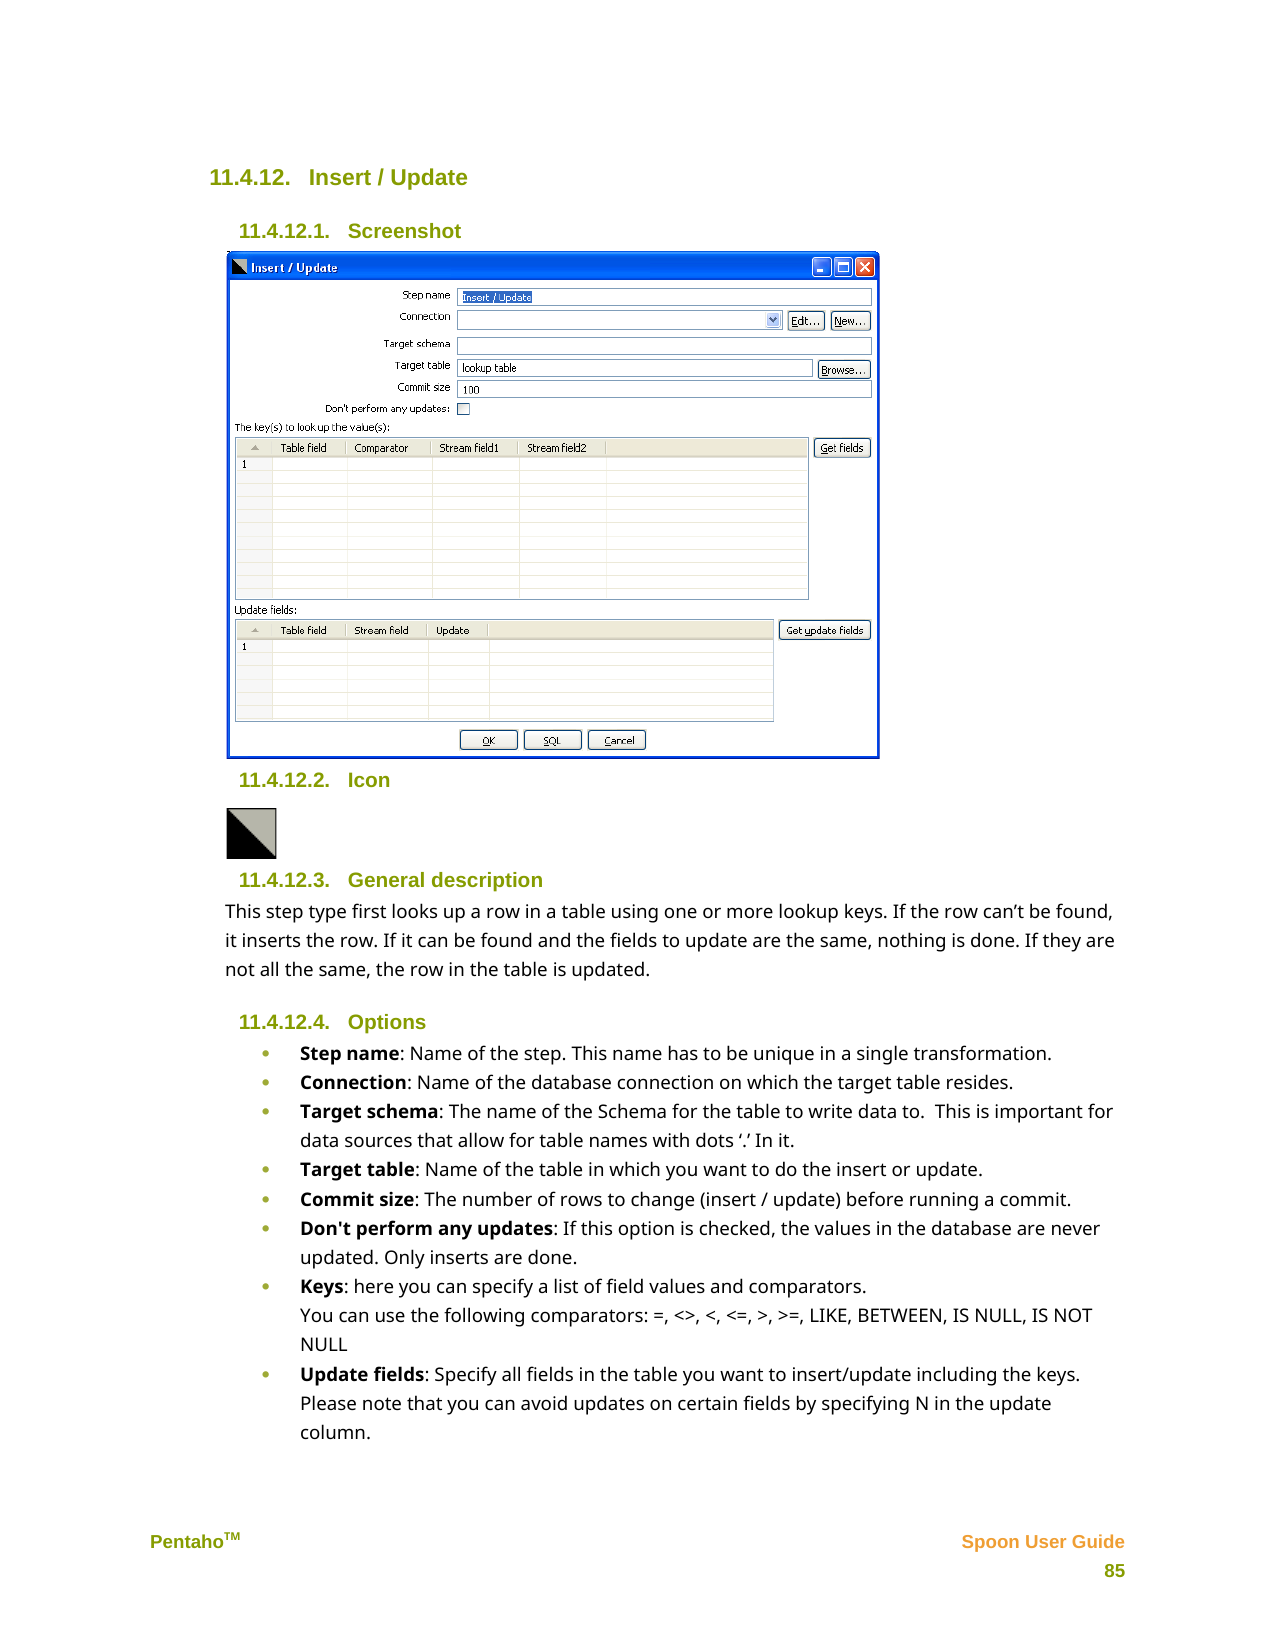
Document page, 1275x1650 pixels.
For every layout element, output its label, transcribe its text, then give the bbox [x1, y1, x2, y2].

list Target table: Name of the table in which you want to do the insert or update. [262, 1153, 1125, 1183]
text You can use the following comparators: =, <>, <, <=, >, >=, LIKE, BETWEEN, IS NULL, IS NOT NULL [300, 1299, 1125, 1358]
list Commit size: The number of rows to change (insert / update) before running a commit. [262, 1183, 1125, 1212]
subtitle Screenshot [239, 211, 1125, 246]
text Please note that you can avoid updates on certain fields by specifying N in the update column. [300, 1387, 1125, 1445]
list Connection: Name of the database connection on which the target table resides. [262, 1066, 1125, 1095]
list Keys: here you can specify a list of field values and comparators. [262, 1270, 1125, 1299]
picture [226, 808, 277, 859]
subtitle Icon [225, 759, 1125, 794]
list Update fields: Specify all fields in the table you want to insert/update including the keys. [262, 1358, 1125, 1387]
list Don't perform any updates: If this option is checked, the values in the database are never updated. Only inserts are done. [262, 1212, 1125, 1270]
subtitle Options [239, 1001, 1125, 1036]
list Step name: Name of the step. This name has to be unique in a single transformation. [262, 1037, 1125, 1066]
subtitle General description [225, 807, 1125, 894]
picture [226, 251, 880, 759]
list Target schema: The name of the Schema for the table to write data to. This is important for data sources that allow for table names with dots ‘.’ In it. [262, 1095, 1125, 1153]
text This step type first looks up a row in a table using one or more lookup keys. If the row can’t be found, it inserts the row. If it can be found and the fields to update are the same, nothing is done. If they are not all the same, the row in the table is updated. [225, 895, 1125, 983]
subtitle Insert / Update [209, 157, 1125, 192]
